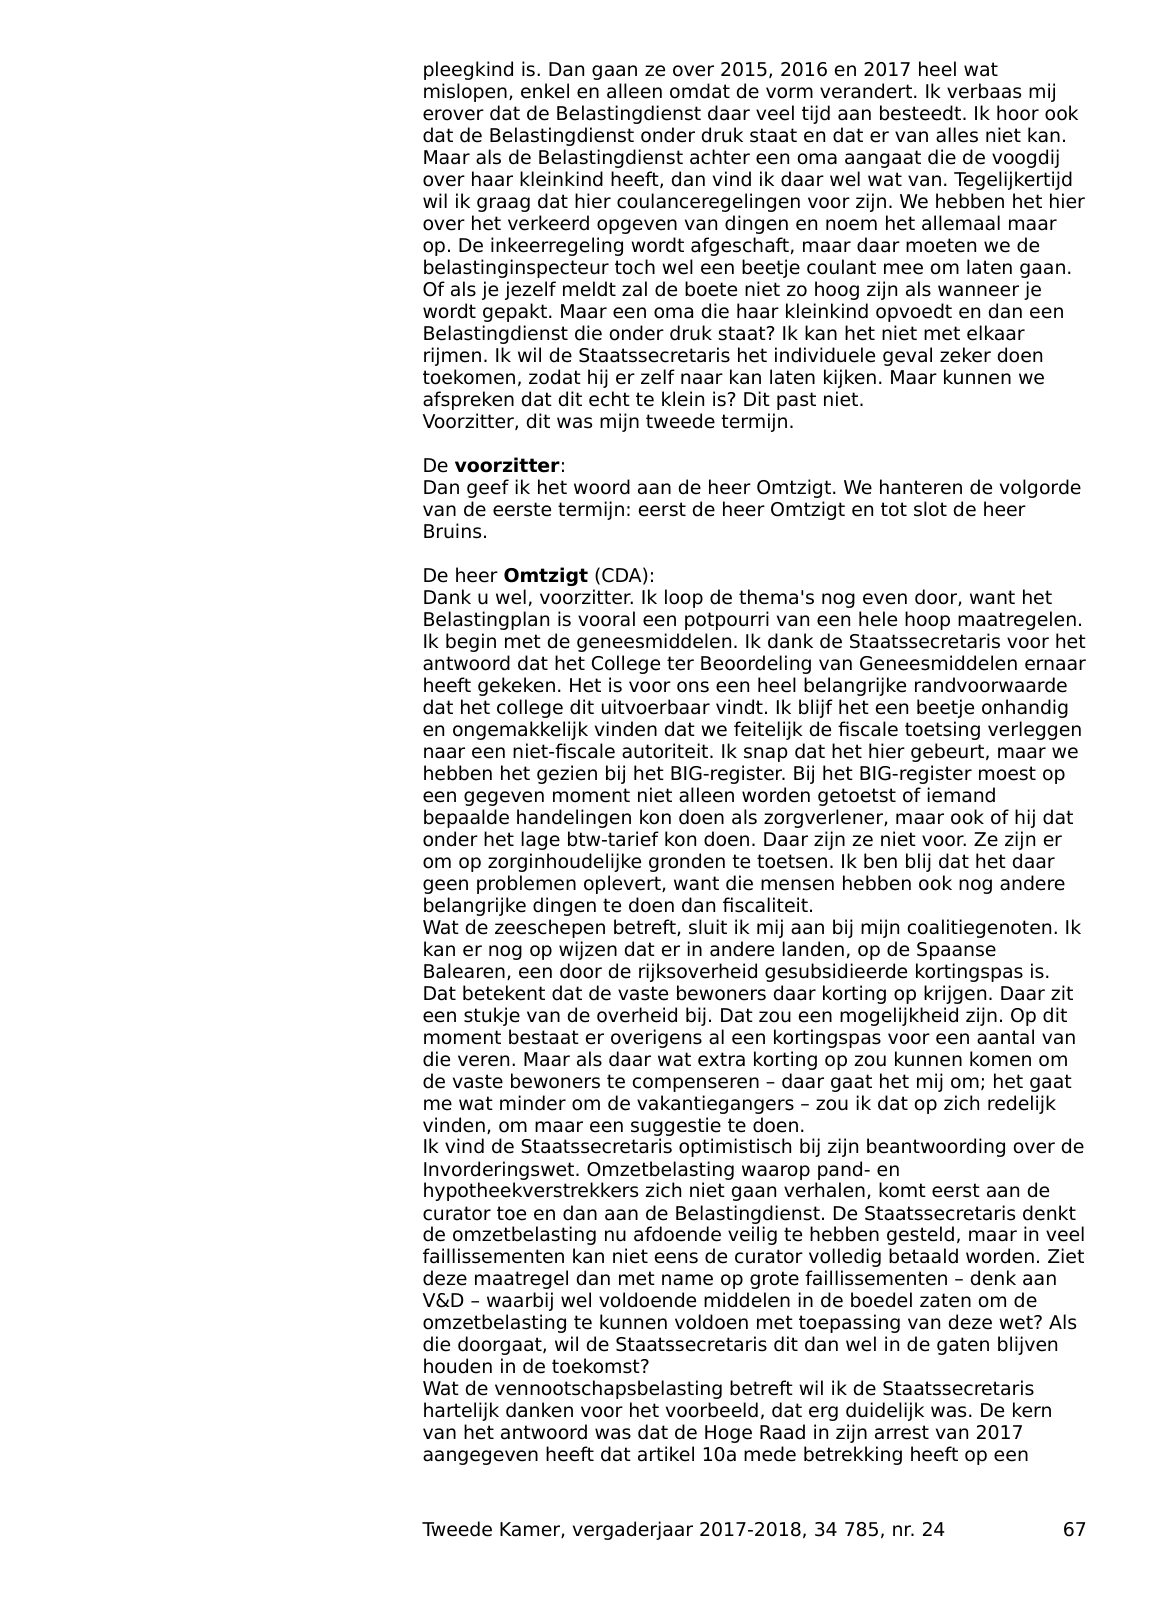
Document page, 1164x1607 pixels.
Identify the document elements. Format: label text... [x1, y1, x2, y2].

text Dank u wel, voorzitter. Ik loop de thema's nog even door, want het Belastingplan is vooral een potpourri van een hele hoop maatregelen. [422, 587, 1087, 631]
text Wat de zeeschepen betreft, sluit ik mij aan bij mijn coalitiegenoten. Ik kan er nog op wijzen dat er in andere landen, op de Spaanse Balearen, een door de rijksoverheid gesubsidieerde kortingspas is. Dat betekent dat de vaste bewoners daar korting op krijgen. Daar zit een stukje van de overheid bij. Dat zou een mogelijkheid zijn. Op dit moment bestaat er overigens al een kortingspas voor een aantal van die veren. Maar als daar wat extra korting op zou kunnen komen om de vaste bewoners te compenseren – daar gaat het mij om; het gaat me wat minder om de vakantiegangers – zou ik dat op zich redelijk vinden, om maar een suggestie te doen. [422, 917, 1087, 1136]
text Voorzitter, dit was mijn tweede termijn. [422, 411, 1087, 433]
text De voorzitter: [422, 455, 1087, 477]
text Ik begin met de geneesmiddelen. Ik dank de Staatssecretaris voor het antwoord dat het College ter Beoordeling van Geneesmiddelen ernaar heeft gekeken. Het is voor ons een heel belangrijke randvoorwaarde dat het college dit uitvoerbaar vindt. Ik blijf het een beetje onhandig en ongemakkelijk vinden dat we feitelijk de fiscale toetsing verleggen naar een niet-fiscale autoriteit. Ik snap dat het hier gebeurt, maar we hebben het gezien bij het BIG-register. Bij het BIG-register moest op een gegeven moment niet alleen worden getoetst of iemand bepaalde handelingen kon doen als zorgverlener, maar ook of hij dat onder het lage btw-tarief kon doen. Daar zijn ze niet voor. Ze zijn er om op zorginhoudelijke gronden te toetsen. Ik ben blij dat het daar geen problemen oplevert, want die mensen hebben ook nog andere belangrijke dingen te doen dan fiscaliteit. [422, 631, 1087, 917]
text pleegkind is. Dan gaan ze over 2015, 2016 en 2017 heel wat mislopen, enkel en alleen omdat de vorm verandert. Ik verbaas mij erover dat de Belastingdienst daar veel tijd aan besteedt. Ik hoor ook dat de Belastingdienst onder druk staat en dat er van alles niet kan. Maar als de Belastingdienst achter een oma aangaat die de voogdij over haar kleinkind heeft, dan vind ik daar wel wat van. Tegelijkertijd wil ik graag dat hier coulanceregelingen voor zijn. We hebben het hier over het verkeerd opgeven van dingen en noem het allemaal maar op. De inkeerregeling wordt afgeschaft, maar daar moeten we de belastinginspecteur toch wel een beetje coulant mee om laten gaan. Of als je jezelf meldt zal de boete niet zo hoog zijn als wanneer je wordt gepakt. Maar een oma die haar kleinkind opvoedt en dan een Belastingdienst die onder druk staat? Ik kan het niet met elkaar rijmen. Ik wil de Staatssecretaris het individuele geval zeker doen toekomen, zodat hij er zelf naar kan laten kijken. Maar kunnen we afspreken dat dit echt te klein is? Dit past niet. [422, 59, 1087, 411]
text De heer Omtzigt (CDA): [422, 565, 1087, 587]
text Wat de vennootschapsbelasting betreft wil ik de Staatssecretaris hartelijk danken voor het voorbeeld, dat erg duidelijk was. De kern van het antwoord was dat de Hoge Raad in zijn arrest van 2017 aangegeven heeft dat artikel 10a mede betrekking heeft op een [422, 1378, 1087, 1466]
text Ik vind de Staatssecretaris optimistisch bij zijn beantwoording over de Invorderingswet. Omzetbelasting waarop pand- en hypotheekverstrekkers zich niet gaan verhalen, komt eerst aan de curator toe en dan aan de Belastingdienst. De Staatssecretaris denkt de omzetbelasting nu afdoende veilig te hebben gesteld, maar in veel faillissementen kan niet eens de curator volledig betaald worden. Ziet deze maatregel dan met name op grote faillissementen – denk aan V&D – waarbij wel voldoende middelen in de boedel zaten om de omzetbelasting te kunnen voldoen met toepassing van deze wet? Als die doorgaat, wil de Staatssecretaris dit dan wel in de gaten blijven houden in de toekomst? [422, 1136, 1087, 1378]
text Dan geef ik het woord aan de heer Omtzigt. We hanteren de volgorde van de eerste termijn: eerst de heer Omtzigt en tot slot de heer Bruins. [422, 477, 1087, 543]
